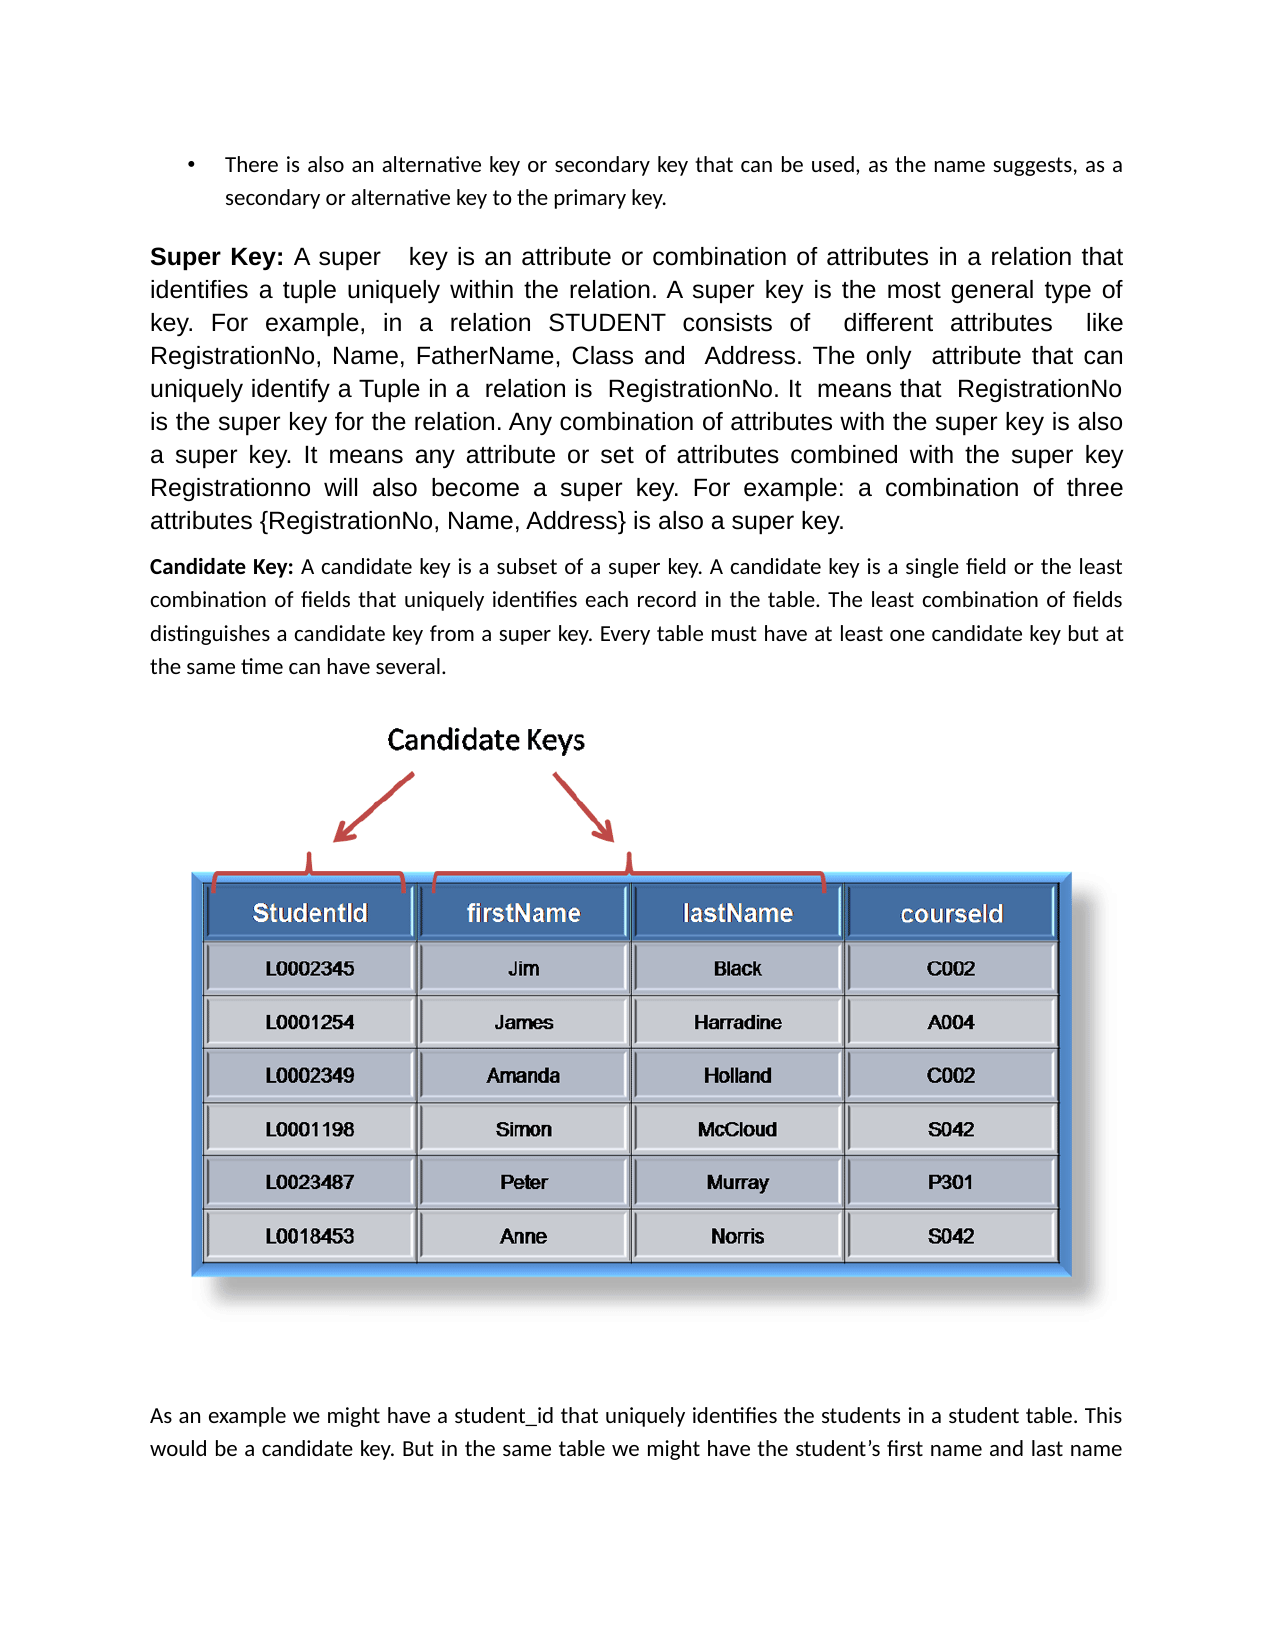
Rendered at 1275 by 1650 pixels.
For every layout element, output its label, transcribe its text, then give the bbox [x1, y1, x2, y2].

text Candidate Key: A candidate key is a subset of a super key. A candidate key is a single field or the least combination of fields that uniquely identifies each record in the table. The least combination of fields distinguishes a candidate key from a super key. Every table must have at least one candidate key but at the same time can have several. [150, 552, 1125, 680]
list There is also an alternative key or secondary key that can be used, as the name suggests, as a secondary or alternative key to the primary key. [187, 150, 1125, 212]
picture [150, 700, 1125, 1327]
text As an example we might have a student_id that uniquely identifies the students in a student table. This would be a candidate key. But in the same table we might have the student’s first name and last name [150, 1401, 1125, 1462]
subtitle Super Key: A super key is an attribute or combination of attributes in a relation that identifies a tuple uniquely within the relation. A super key is the most general type of key. For example, in a relation STUDENT consists of different attributes like RegistrationNo, Name, FatherName, Class and Address. The only attribute that can uniquely identify a Tuple in a relation is RegistrationNo. It means that RegistrationNo is the super key for the relation. Any combination of attributes with the super key is also a super key. It means any attribute or set of attributes combined with the super key Registrationno will also become a super key. For example: a combination of three attributes {RegistrationNo, Name, Address} is also a super key. [150, 242, 1125, 535]
